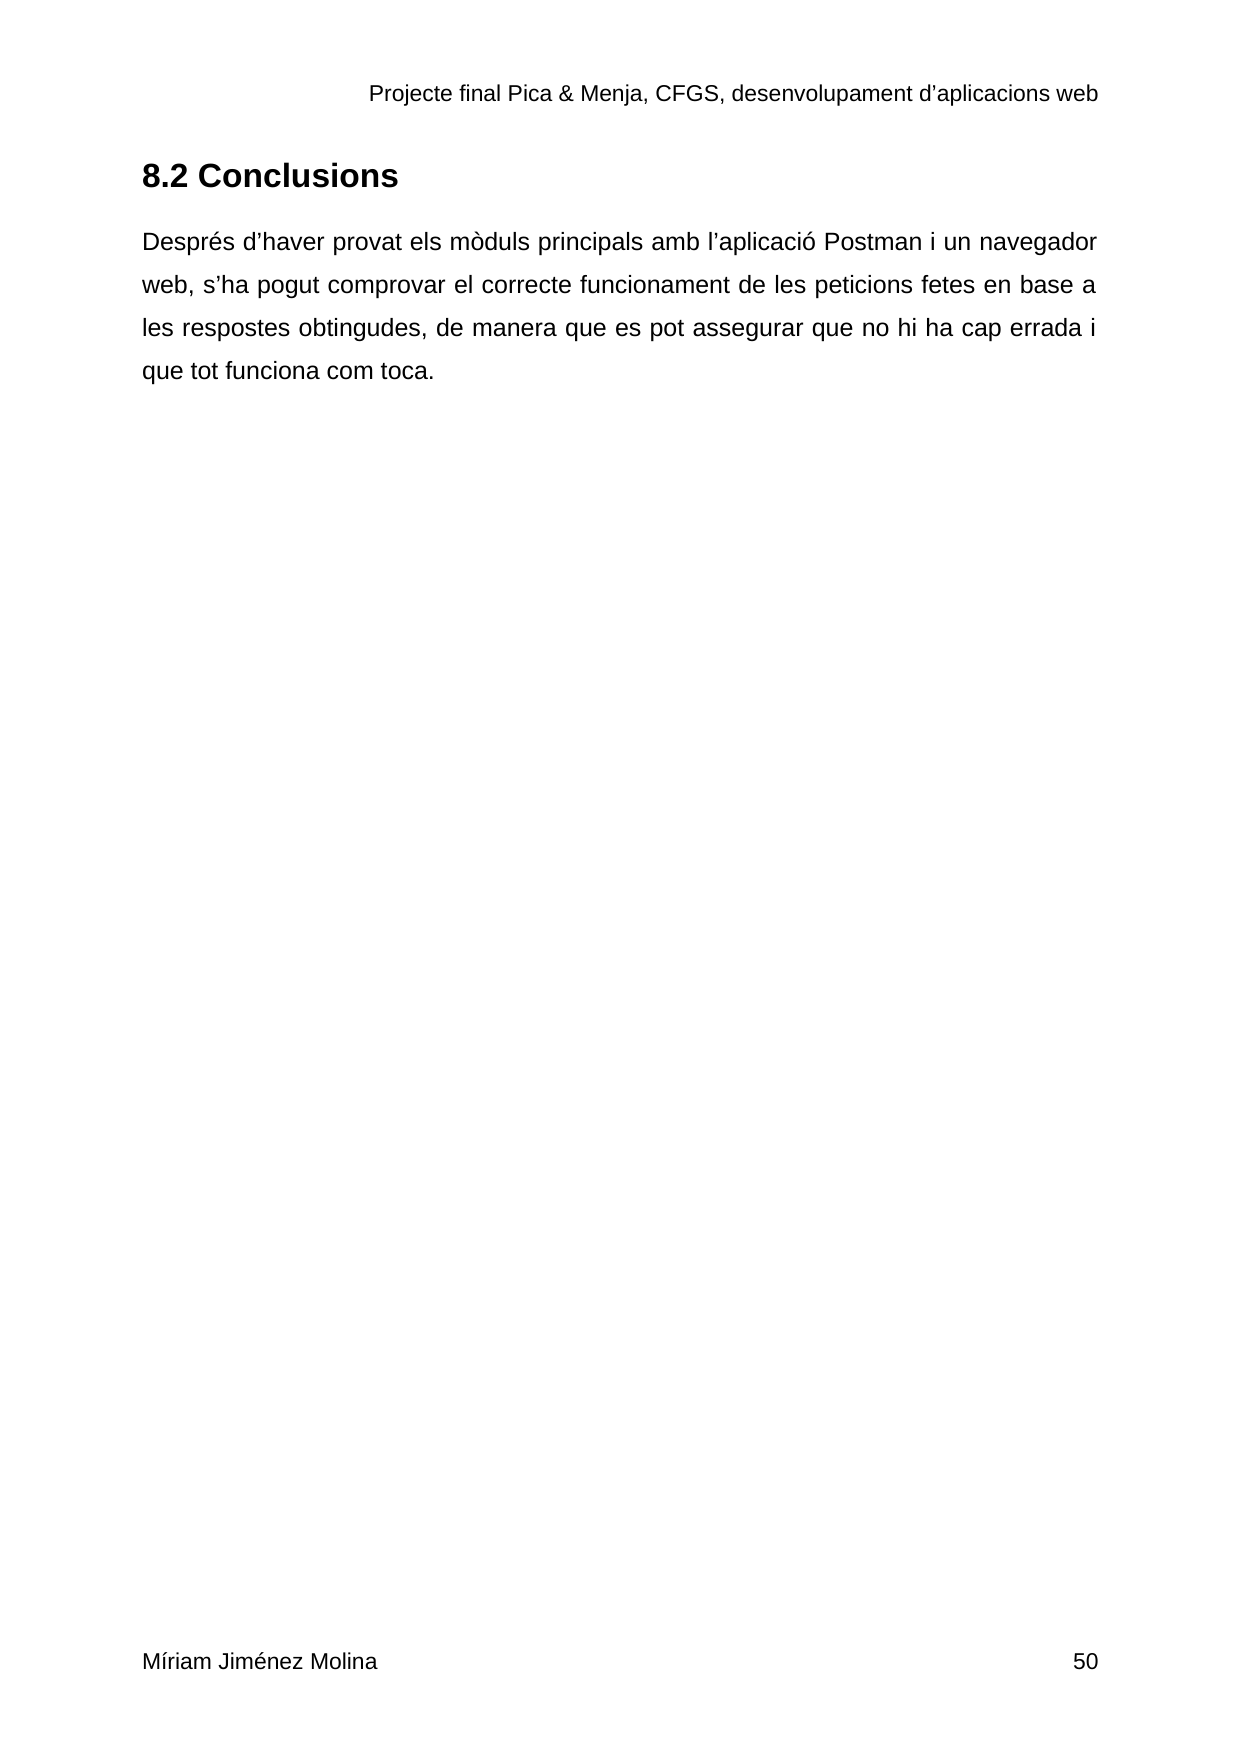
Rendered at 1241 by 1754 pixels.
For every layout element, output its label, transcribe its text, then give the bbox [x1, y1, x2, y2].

subtitle 8.2 Conclusions [142, 156, 1098, 195]
text Després d’haver provat els mòduls principals amb l’aplicació Postman i un navegador web, s’ha pogut comprovar el correcte funcionament de les peticions fetes en base a les respostes obtingudes, de manera que es pot assegurar que no hi ha cap errada i que tot funciona com toca. [142, 227, 1098, 385]
